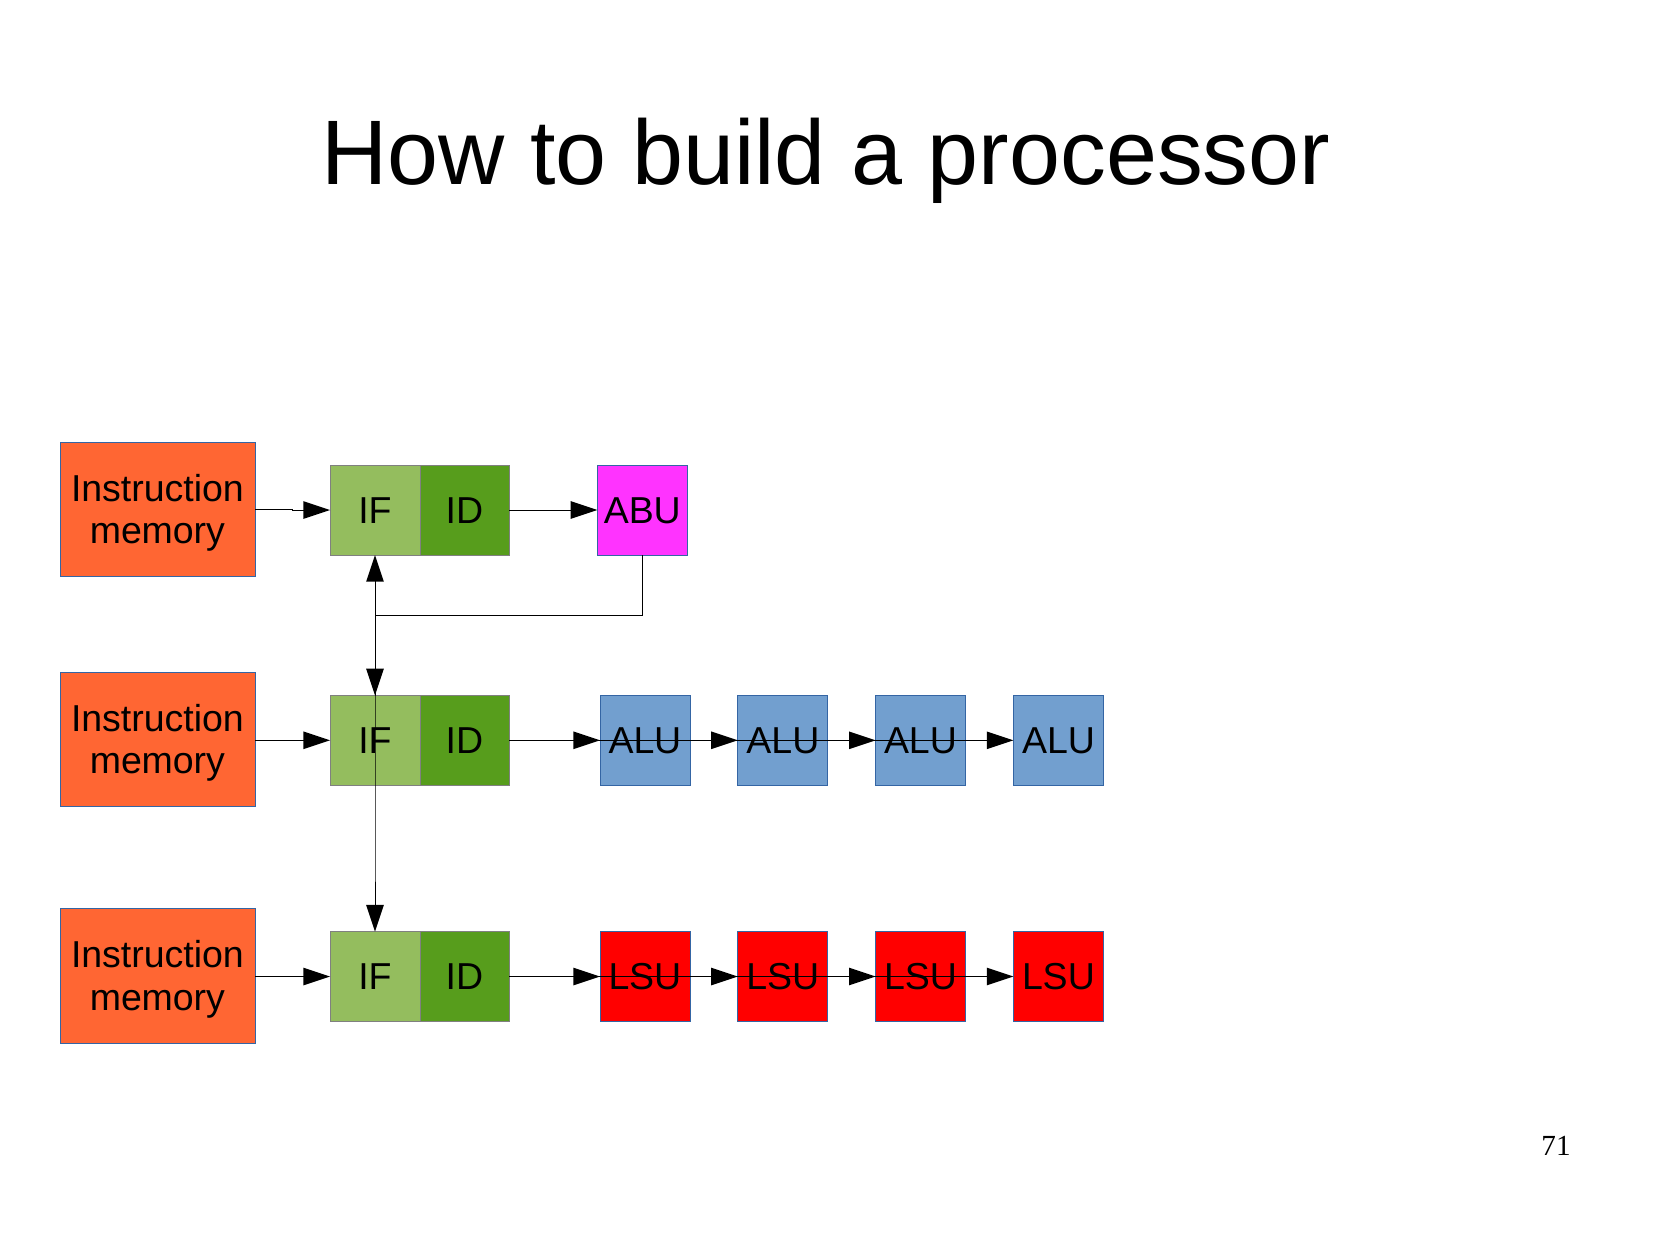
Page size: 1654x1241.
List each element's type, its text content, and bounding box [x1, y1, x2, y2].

text_box ALU [600, 741, 691, 786]
text_box LSU [875, 977, 966, 1022]
text_box LSU [660, 977, 675, 987]
text_box LSU [935, 977, 950, 987]
text_box ID [421, 465, 510, 556]
text_box Instruction memory [60, 908, 256, 1044]
text_box LSU [737, 977, 828, 1022]
text_box ALU [737, 695, 828, 740]
text_box IF [330, 695, 375, 786]
text_box ALU [1013, 695, 1104, 786]
text_box Instruction memory [60, 672, 256, 807]
text_box ALU [617, 730, 624, 740]
text_box ALU [893, 730, 900, 740]
text_box LSU [798, 977, 813, 987]
text_box LSU [600, 977, 691, 1022]
text_box IF [330, 931, 421, 1022]
text_box LSU [1013, 931, 1104, 1022]
text_box ALU [737, 741, 828, 786]
text_box LSU [737, 931, 828, 976]
text_box ID [421, 931, 510, 1022]
text_box ALU [600, 695, 691, 740]
text_box ALU [755, 730, 762, 740]
text_box ABU [597, 465, 688, 556]
text_box LSU [875, 931, 966, 976]
text_box LSU [600, 931, 691, 976]
text_box ID [421, 695, 510, 786]
text_box ALU [875, 695, 966, 740]
text_box IF [376, 695, 421, 786]
text_box ALU [935, 741, 950, 751]
text_box ALU [875, 741, 966, 786]
text_box IF [330, 465, 421, 556]
title How to build a processor [82, 49, 1571, 257]
text_box Instruction memory [60, 442, 256, 577]
text_box ALU [660, 741, 675, 751]
text_box ALU [798, 741, 813, 751]
